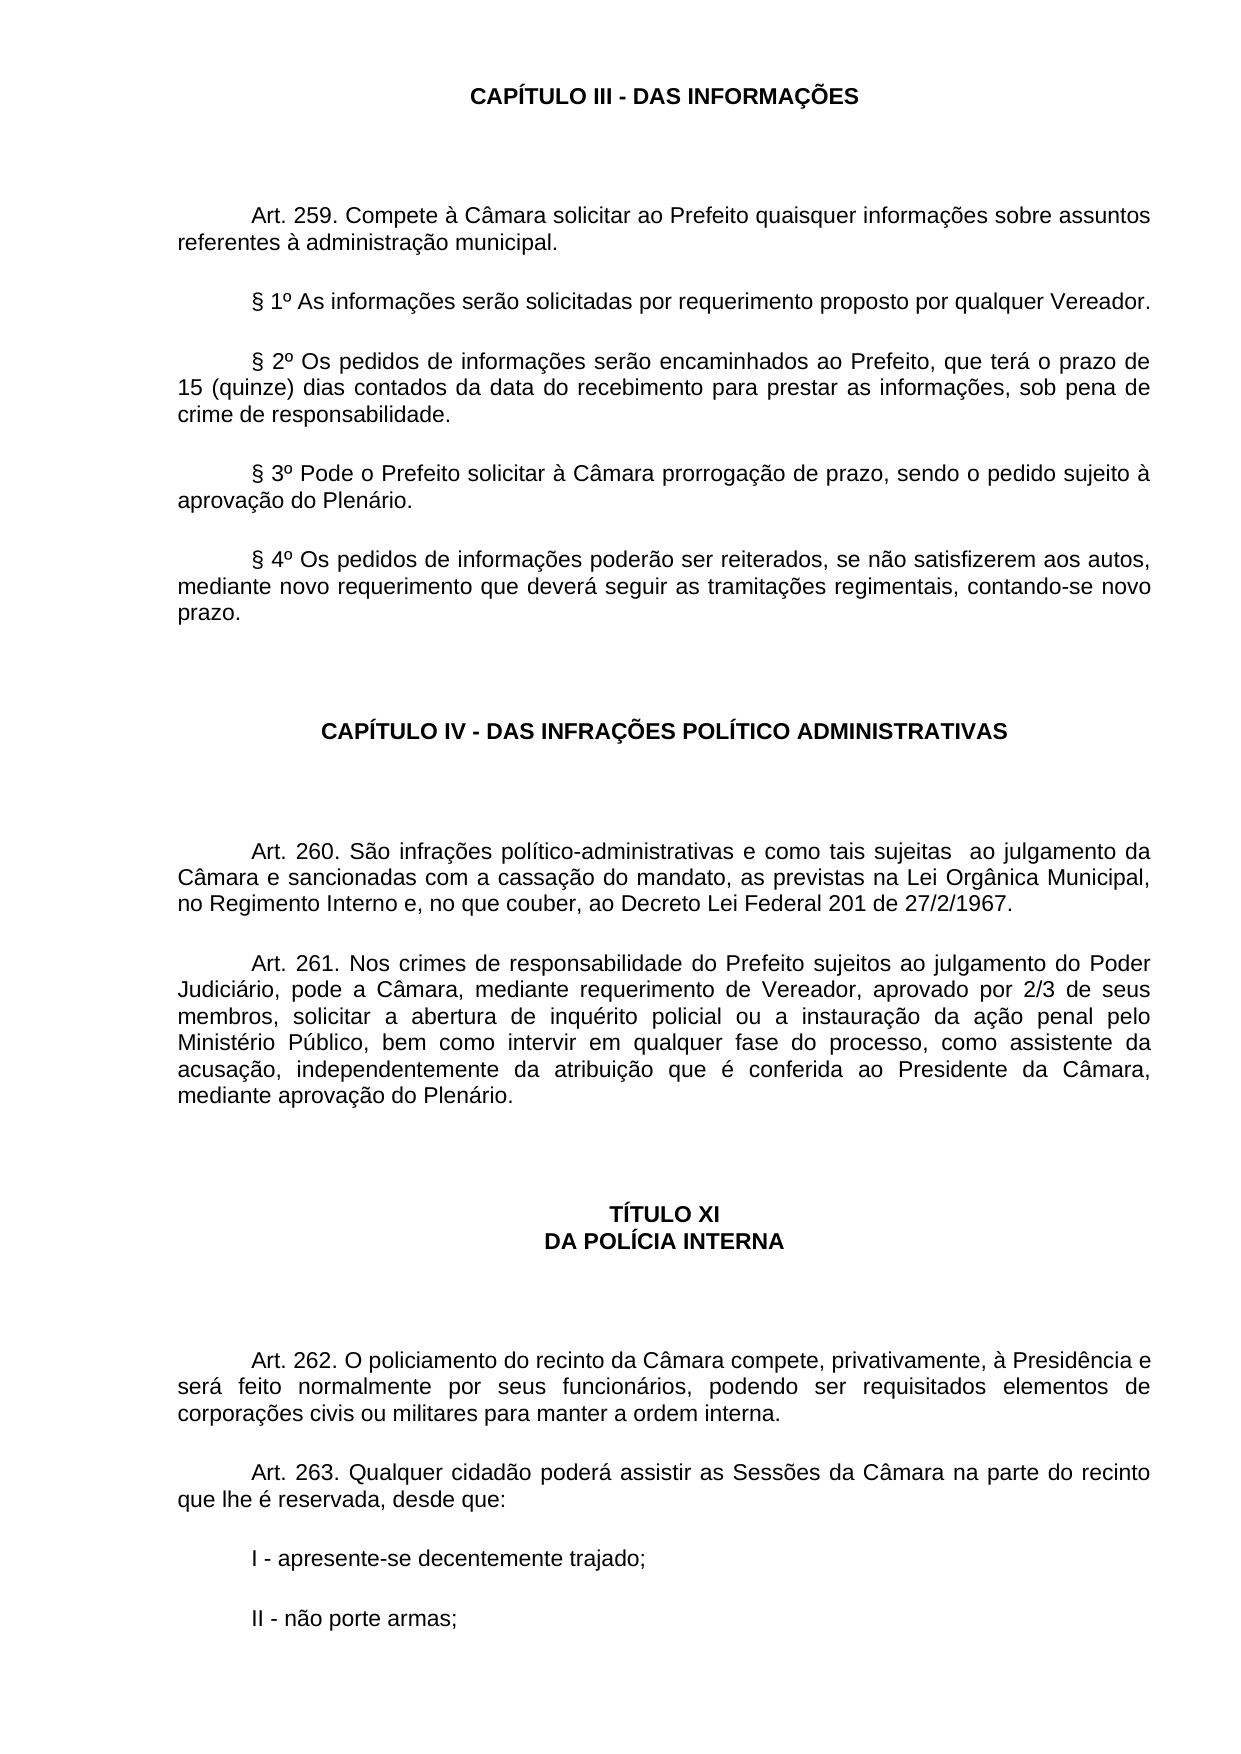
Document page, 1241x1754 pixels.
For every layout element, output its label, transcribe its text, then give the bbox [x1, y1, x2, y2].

subtitle § 3º Pode o Prefeito solicitar à Câmara prorrogação de prazo, sendo o pedido sujeito à aprovação do Plenário. [177, 460, 1152, 513]
subtitle Art. 262. O policiamento do recinto da Câmara compete, privativamente, à Presidência e será feito normalmente por seus funcionários, podendo ser requisitados elementos de corporações civis ou militares para manter a ordem interna. [177, 1347, 1152, 1426]
subtitle CAPÍTULO III - DAS INFORMAÇÕES [177, 83, 1152, 109]
subtitle Art. 261. Nos crimes de responsabilidade do Prefeito sujeitos ao julgamento do Poder Judiciário, pode a Câmara, mediante requerimento de Vereador, aprovado por 2/3 de seus membros, solicitar a abertura de inquérito policial ou a instauração da ação penal pelo Ministério Público, bem como intervir em qualquer fase do processo, como assistente da acusação, independentemente da atribuição que é conferida ao Presidente da Câmara, mediante aprovação do Plenário. [177, 950, 1152, 1108]
subtitle § 2º Os pedidos de informações serão encaminhados ao Prefeito, que terá o prazo de 15 (quinze) dias contados da data do recebimento para prestar as informações, sob pena de crime de responsabilidade. [177, 348, 1152, 427]
subtitle I - apresente-se decentemente trajado; [177, 1545, 1152, 1572]
subtitle § 4º Os pedidos de informações poderão ser reiterados, se não satisfizerem aos autos, mediante novo requerimento que deverá seguir as tramitações regimentais, contando-se novo prazo. [177, 546, 1152, 625]
subtitle CAPÍTULO IV - DAS INFRAÇÕES POLÍTICO ADMINISTRATIVAS [177, 718, 1152, 745]
subtitle Art. 263. Qualquer cidadão poderá assistir as Sessões da Câmara na parte do recinto que lhe é reservada, desde que: [177, 1459, 1152, 1512]
subtitle II - não porte armas; [177, 1605, 1152, 1631]
subtitle Art. 260. São infrações político-administrativas e como tais sujeitas ao julgamento da Câmara e sancionadas com a cassação do mandato, as previstas na Lei Orgânica Municipal, no Regimento Interno e, no que couber, ao Decreto Lei Federal 201 de 27/2/1967. [177, 838, 1152, 917]
subtitle TÍTULO XI DA POLÍCIA INTERNA [177, 1201, 1152, 1254]
subtitle § 1º As informações serão solicitadas por requerimento proposto por qualquer Vereador. [177, 288, 1152, 314]
subtitle Art. 259. Compete à Câmara solicitar ao Prefeito quaisquer informações sobre assuntos referentes à administração municipal. [177, 202, 1152, 255]
